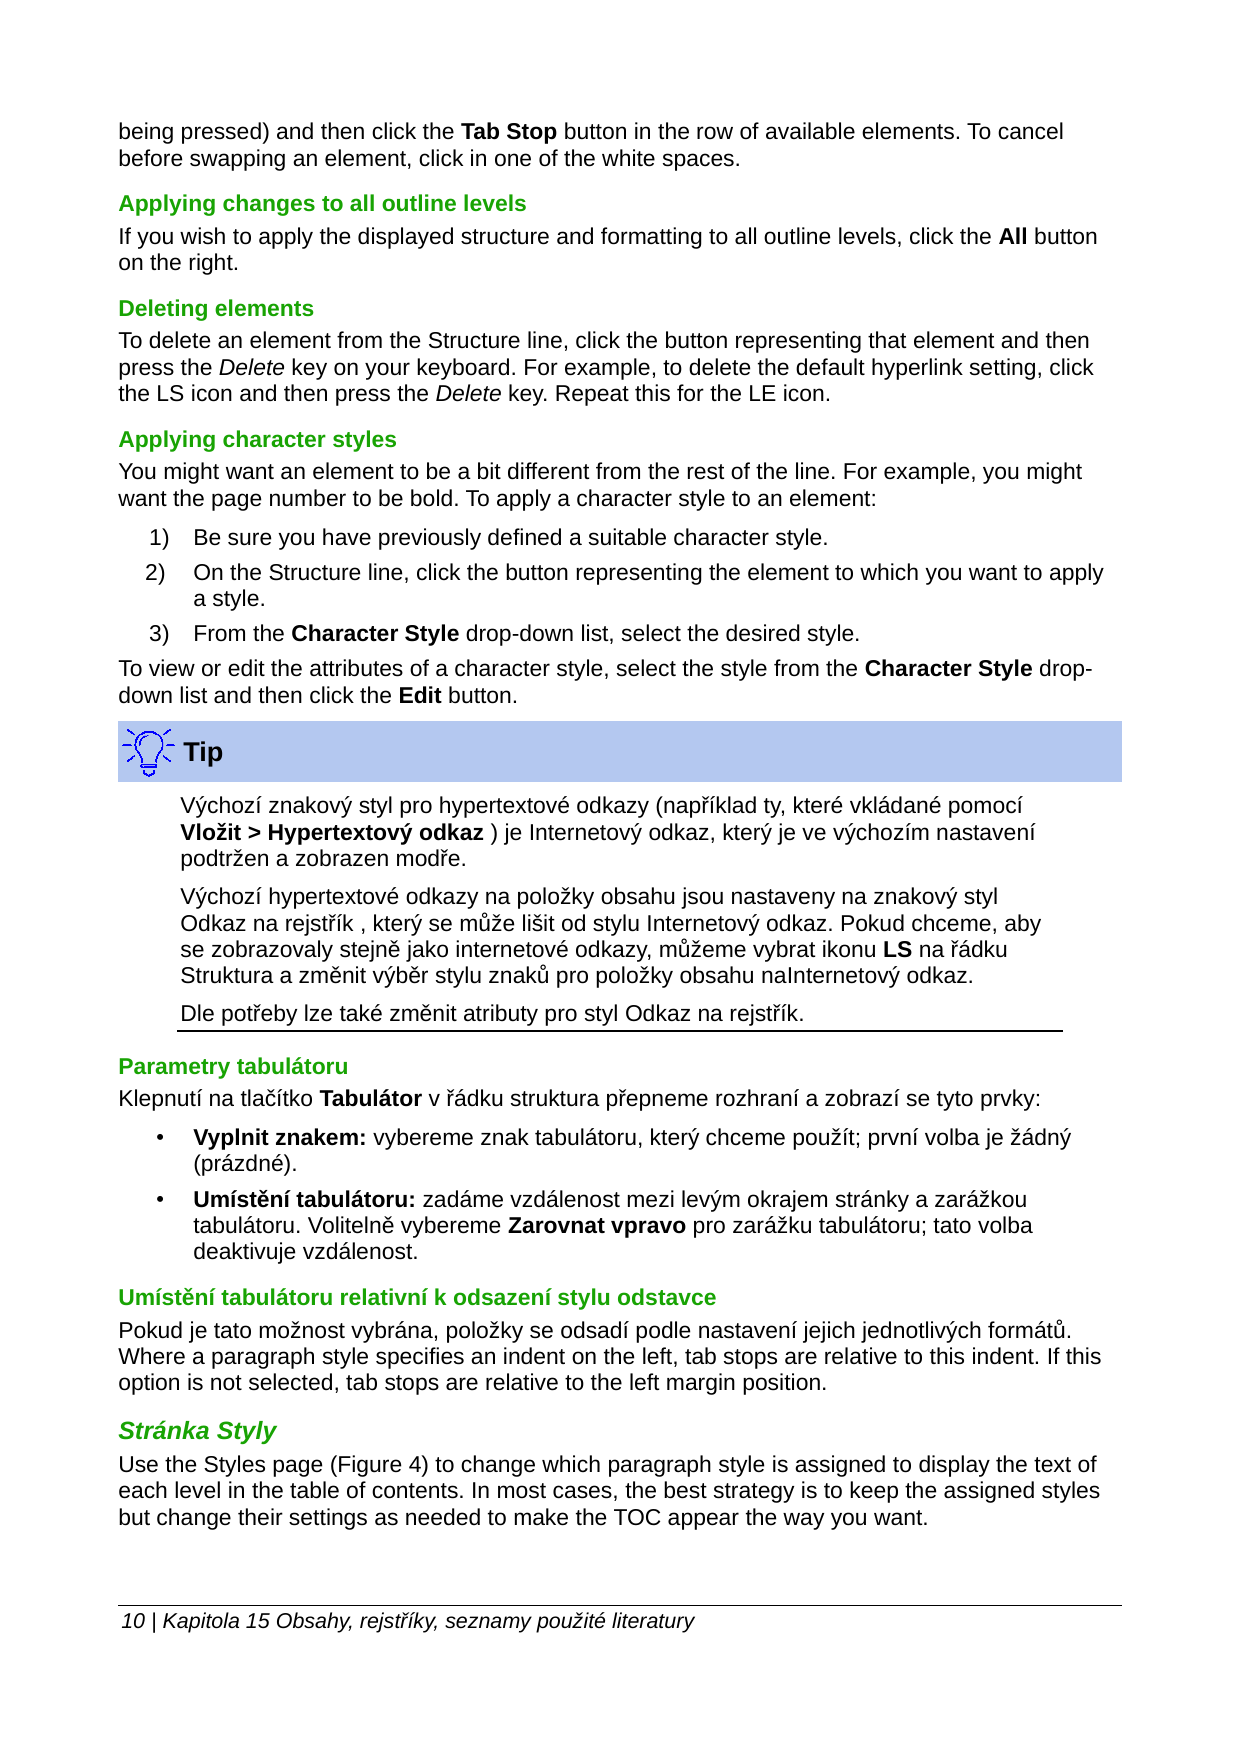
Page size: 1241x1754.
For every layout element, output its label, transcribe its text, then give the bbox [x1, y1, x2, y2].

subtitle Deleting elements [118, 295, 1122, 321]
subtitle Applying changes to all outline levels [118, 190, 1122, 217]
text Dle potřeby lze také změnit atributy pro styl Odkaz na rejstřík. [177, 997, 1063, 1030]
text To view or edit the attributes of a character style, select the style from the Character Style drop-down list and then click the Edit button. [118, 655, 1122, 708]
text Use the Styles page (Figure 4) to change which paragraph style is assigned to display the text of each level in the table of contents. In most cases, the best strategy is to keep the assigned styles but change their settings as needed to make the TOC appear the way you want. [118, 1451, 1122, 1530]
text If you wish to apply the displayed structure and formatting to all outline levels, click the All button on the right. [118, 223, 1122, 275]
subtitle Parametry tabulátoru [118, 1053, 1122, 1079]
list Vyplnit znakem: vybereme znak tabulátoru, který chceme použít; první volba je žádný (prázdné). [156, 1124, 1122, 1177]
picture [119, 721, 179, 781]
list Klepnutí na tlačítko Tabulátor v řádku struktura přepneme rozhraní a zobrazí se tyto prvky: [118, 1085, 1122, 1112]
text Výchozí znakový styl pro hypertextové odkazy (například ty, které vkládané pomocí Vložit > Hypertextový odkaz ) je Internetový odkaz, který je ve výchozím nastavení podtržen a zobrazen modře. [177, 789, 1063, 871]
text Pokud je tato možnost vybrána, položky se odsadí podle nastavení jejich jednotlivých formátů. Where a paragraph style specifies an indent on the left, tab stops are relative to this indent. If this option is not selected, tab stops are relative to the left margin position. [118, 1317, 1122, 1396]
subtitle Umístění tabulátoru relativní k odsazení stylu odstavce [118, 1284, 1122, 1311]
subtitle Tip [118, 721, 1122, 782]
text Výchozí hypertextové odkazy na položky obsahu jsou nastaveny na znakový styl Odkaz na rejstřík , který se může lišit od stylu Internetový odkaz. Pokud chceme, aby se zobrazovaly stejně jako internetové odkazy, můžeme vybrat ikonu LS na řádku Struktura a změnit výběr stylu znaků pro položky obsahu naInternetový odkaz. [177, 880, 1063, 988]
list From the Character Style drop-down list, select the desired style. [169, 620, 1122, 647]
list Umístění tabulátoru: zadáme vzdálenost mezi levým okrajem stránky a zarážkou tabulátoru. Volitelně vybereme Zarovnat vpravo pro zarážku tabulátoru; tato volba deaktivuje vzdálenost. [156, 1186, 1122, 1265]
list On the Structure line, click the button representing the element to which you want to apply a style. [165, 559, 1122, 611]
text To delete an element from the Structure line, click the button representing that element and then press the Delete key on your keyboard. For example, to delete the default hyperlink setting, click the LS icon and then press the Delete key. Repeat this for the LE icon. [118, 327, 1122, 406]
subtitle Stránka Styly [118, 1416, 1122, 1445]
list Be sure you have previously defined a suitable character style. [169, 523, 1122, 550]
text being pressed) and then click the Tab Stop button in the row of available elements. To cancel before swapping an element, click in one of the white spaces. [118, 118, 1122, 171]
subtitle Applying character styles [118, 426, 1122, 452]
list You might want an element to be a bit different from the rest of the line. For example, you might want the page number to be bold. To apply a character style to an element: [118, 458, 1122, 511]
